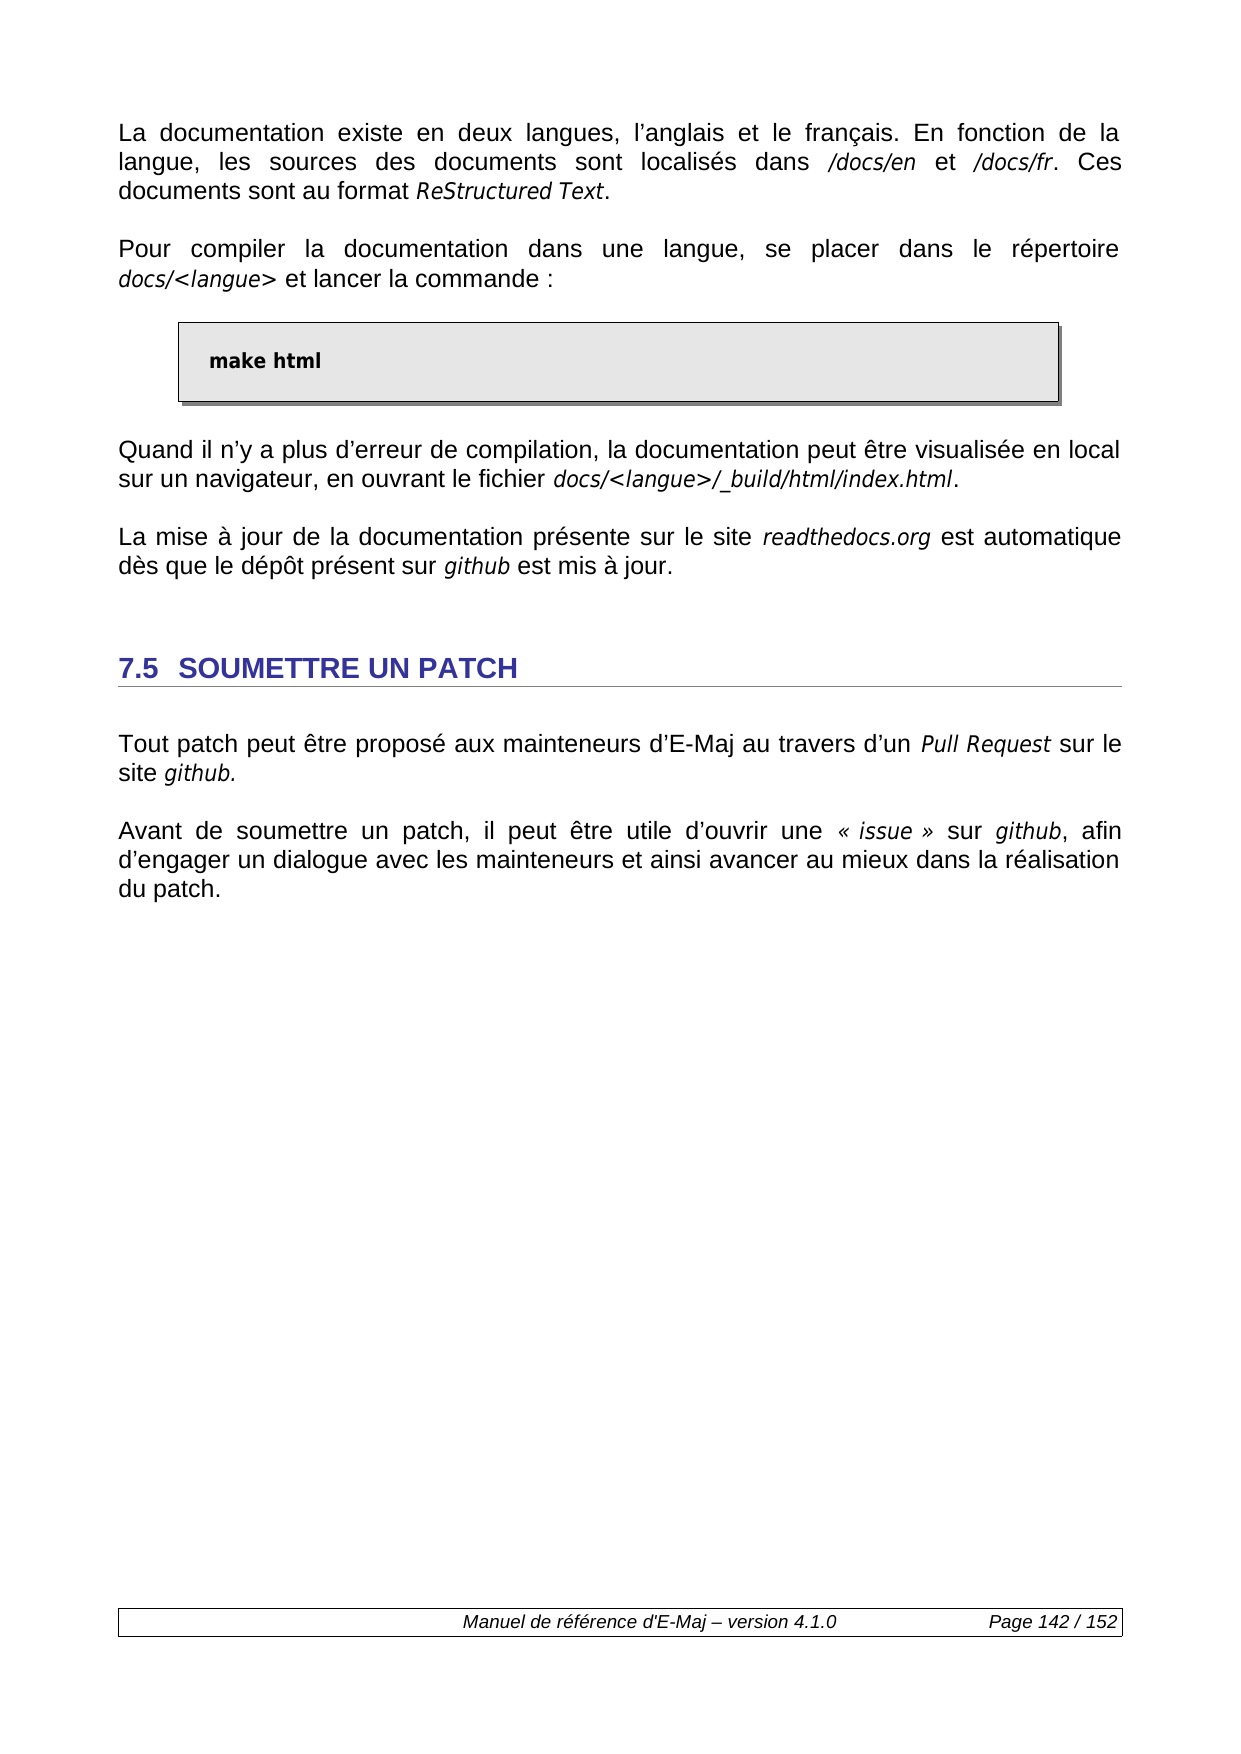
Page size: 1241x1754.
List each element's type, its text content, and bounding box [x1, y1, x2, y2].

text La mise à jour de la documentation présente sur le site readthedocs.org est automatique dès que le dépôt présent sur github est mis à jour. [118, 522, 1122, 580]
text Quand il n’y a plus d’erreur de compilation, la documentation peut être visualisée en local sur un navigateur, en ouvrant le fichier docs/<langue>/_build/html/index.html. [118, 435, 1122, 493]
text La documentation existe en deux langues, l’anglais et le français. En fonction de la langue, les sources des documents sont localisés dans /docs/en et /docs/fr. Ces documents sont au format ReStructured Text. [118, 118, 1122, 205]
subtitle Soumettre un patch [118, 651, 1122, 686]
text Tout patch peut être proposé aux mainteneurs d’E-Maj au travers d’un Pull Request sur le site github. [118, 729, 1122, 787]
text Avant de soumettre un patch, il peut être utile d’ouvrir une « issue » sur github, afin d’engager un dialogue avec les mainteneurs et ainsi avancer au mieux dans la réalisation du patch. [118, 816, 1122, 903]
text make html [179, 346, 1058, 371]
text Pour compiler la documentation dans une langue, se placer dans le répertoire docs/<langue> et lancer la commande : [118, 234, 1122, 292]
